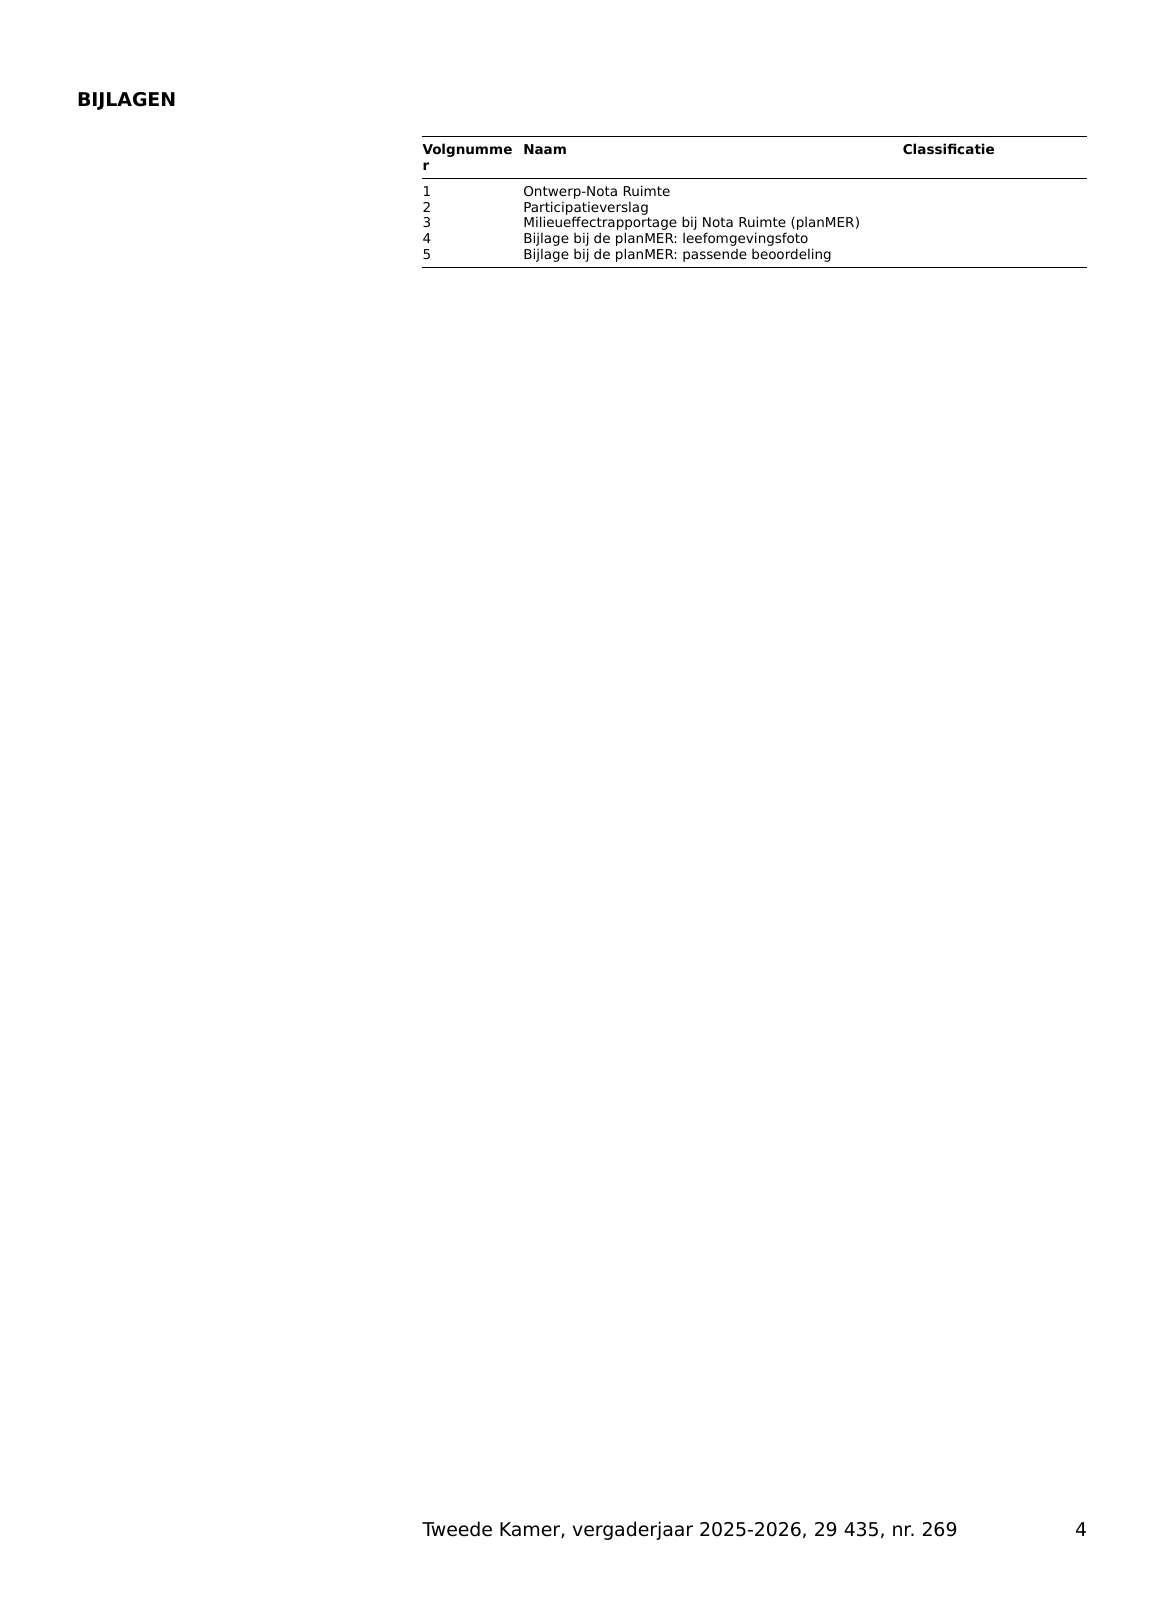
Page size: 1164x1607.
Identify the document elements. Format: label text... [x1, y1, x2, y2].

table_cell 5 [422, 247, 517, 267]
table_cell [897, 231, 1087, 247]
table_cell Participatieverslag [517, 199, 897, 215]
subtitle BIJLAGEN [77, 89, 1087, 111]
table_cell [897, 199, 1087, 215]
table_header Volgnummer [422, 137, 517, 178]
table_cell Ontwerp-Nota Ruimte [517, 179, 897, 199]
table_cell 3 [422, 215, 517, 231]
table_cell 2 [422, 199, 517, 215]
table_cell Milieueffectrapportage bij Nota Ruimte (planMER) [517, 215, 897, 231]
table_cell [897, 215, 1087, 231]
table_cell 4 [422, 231, 517, 247]
table_header Naam [517, 137, 897, 178]
table_cell [897, 247, 1087, 267]
table_cell [897, 179, 1087, 199]
table_cell Bijlage bij de planMER: passende beoordeling [517, 247, 897, 267]
table_cell 1 [422, 179, 517, 199]
table_cell Bijlage bij de planMER: leefomgevingsfoto [517, 231, 897, 247]
table_header Classificatie [897, 137, 1087, 178]
